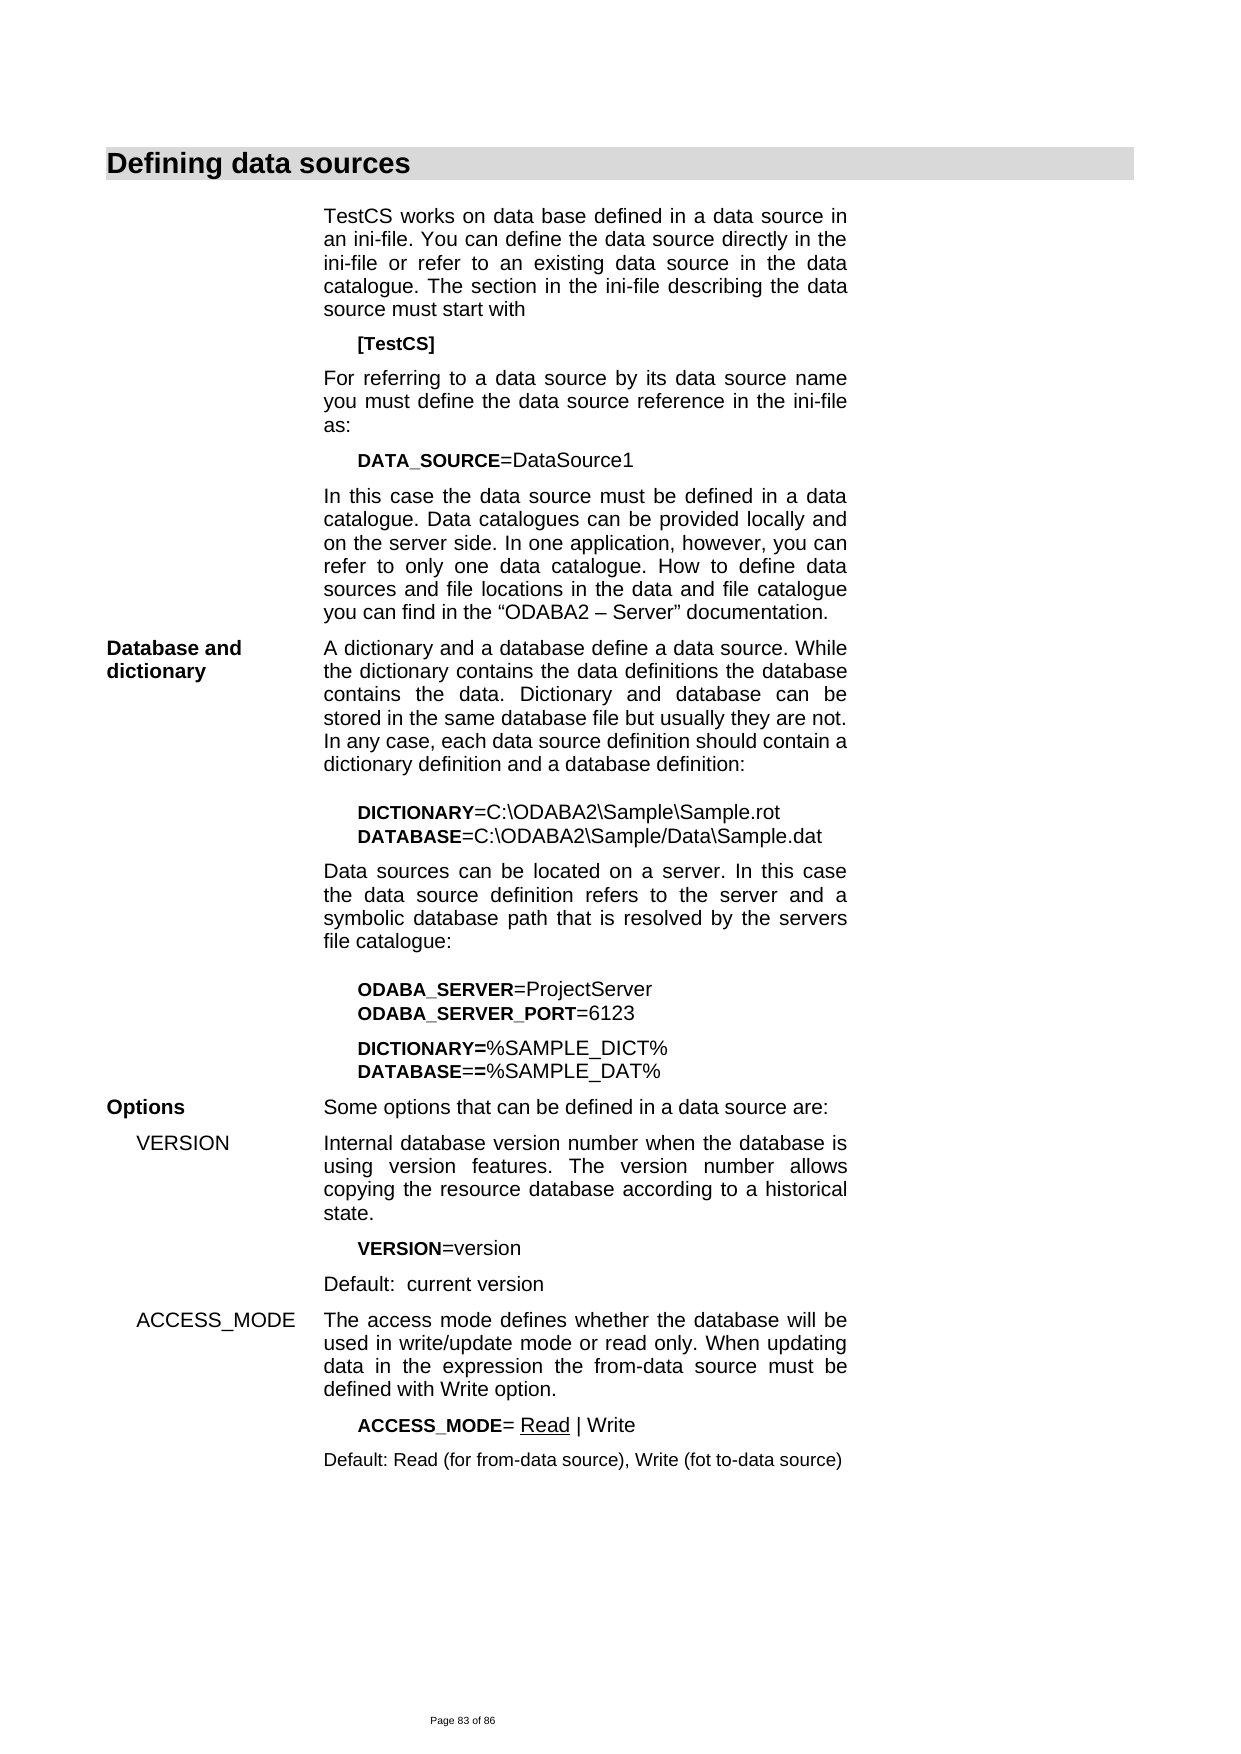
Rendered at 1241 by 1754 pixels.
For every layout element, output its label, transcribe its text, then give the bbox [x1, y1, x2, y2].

subtitle Defining data sources [106, 147, 1134, 180]
table_cell ACCESS_MODE [95, 1308, 312, 1483]
table_cell Internal database version number when the database is using version features. The version number allows copying the resource database according to a historical state. VERSION=version Default: current version [312, 1131, 859, 1308]
table_header TestCS works on data base defined in a data source in an ini-file. You can define the data source directly in the ini-file or refer to an existing data source in the data catalogue. The section in the ini-file describing the data source must start with [TestCS] For referring to a data source by its data source name you must define the data source reference in the ini-file as: DATA_SOURCE=DataSource1 In this case the data source must be defined in a data catalogue. Data catalogues can be provided locally and on the server side. In one application, however, you can refer to only one data catalogue. How to define data sources and file locations in the data and file catalogue you can find in the “ODABA2 – Server” documentation. [312, 205, 859, 637]
table_cell VERSION [95, 1131, 312, 1308]
table_header [95, 205, 312, 637]
table_cell Options [95, 1096, 312, 1131]
table_cell The access mode defines whether the database will be used in write/update mode or read only. When updating data in the expression the from-data source must be defined with Write option. ACCESS_MODE= Read | Write Default: Read (for from-data source), Write (fot to-data source) [312, 1308, 859, 1483]
table_cell A dictionary and a database define a data source. While the dictionary contains the data definitions the database contains the data. Dictionary and database can be stored in the same database file but usually they are not. In any case, each data source definition should contain a dictionary definition and a database definition: DICTIONARY=C:\ODABA2\Sample\Sample.rot DATABASE=C:\ODABA2\Sample/Data\Sample.dat Data sources can be located on a server. In this case the data source definition refers to the server and a symbolic database path that is resolved by the servers file catalogue: ODABA_SERVER=ProjectServer ODABA_SERVER_PORT=6123 DICTIONARY=%SAMPLE_DICT% DATABASE==%SAMPLE_DAT% [312, 637, 859, 1096]
table_cell Database and dictionary [95, 637, 312, 1096]
table_cell Some options that can be defined in a data source are: [312, 1096, 859, 1131]
